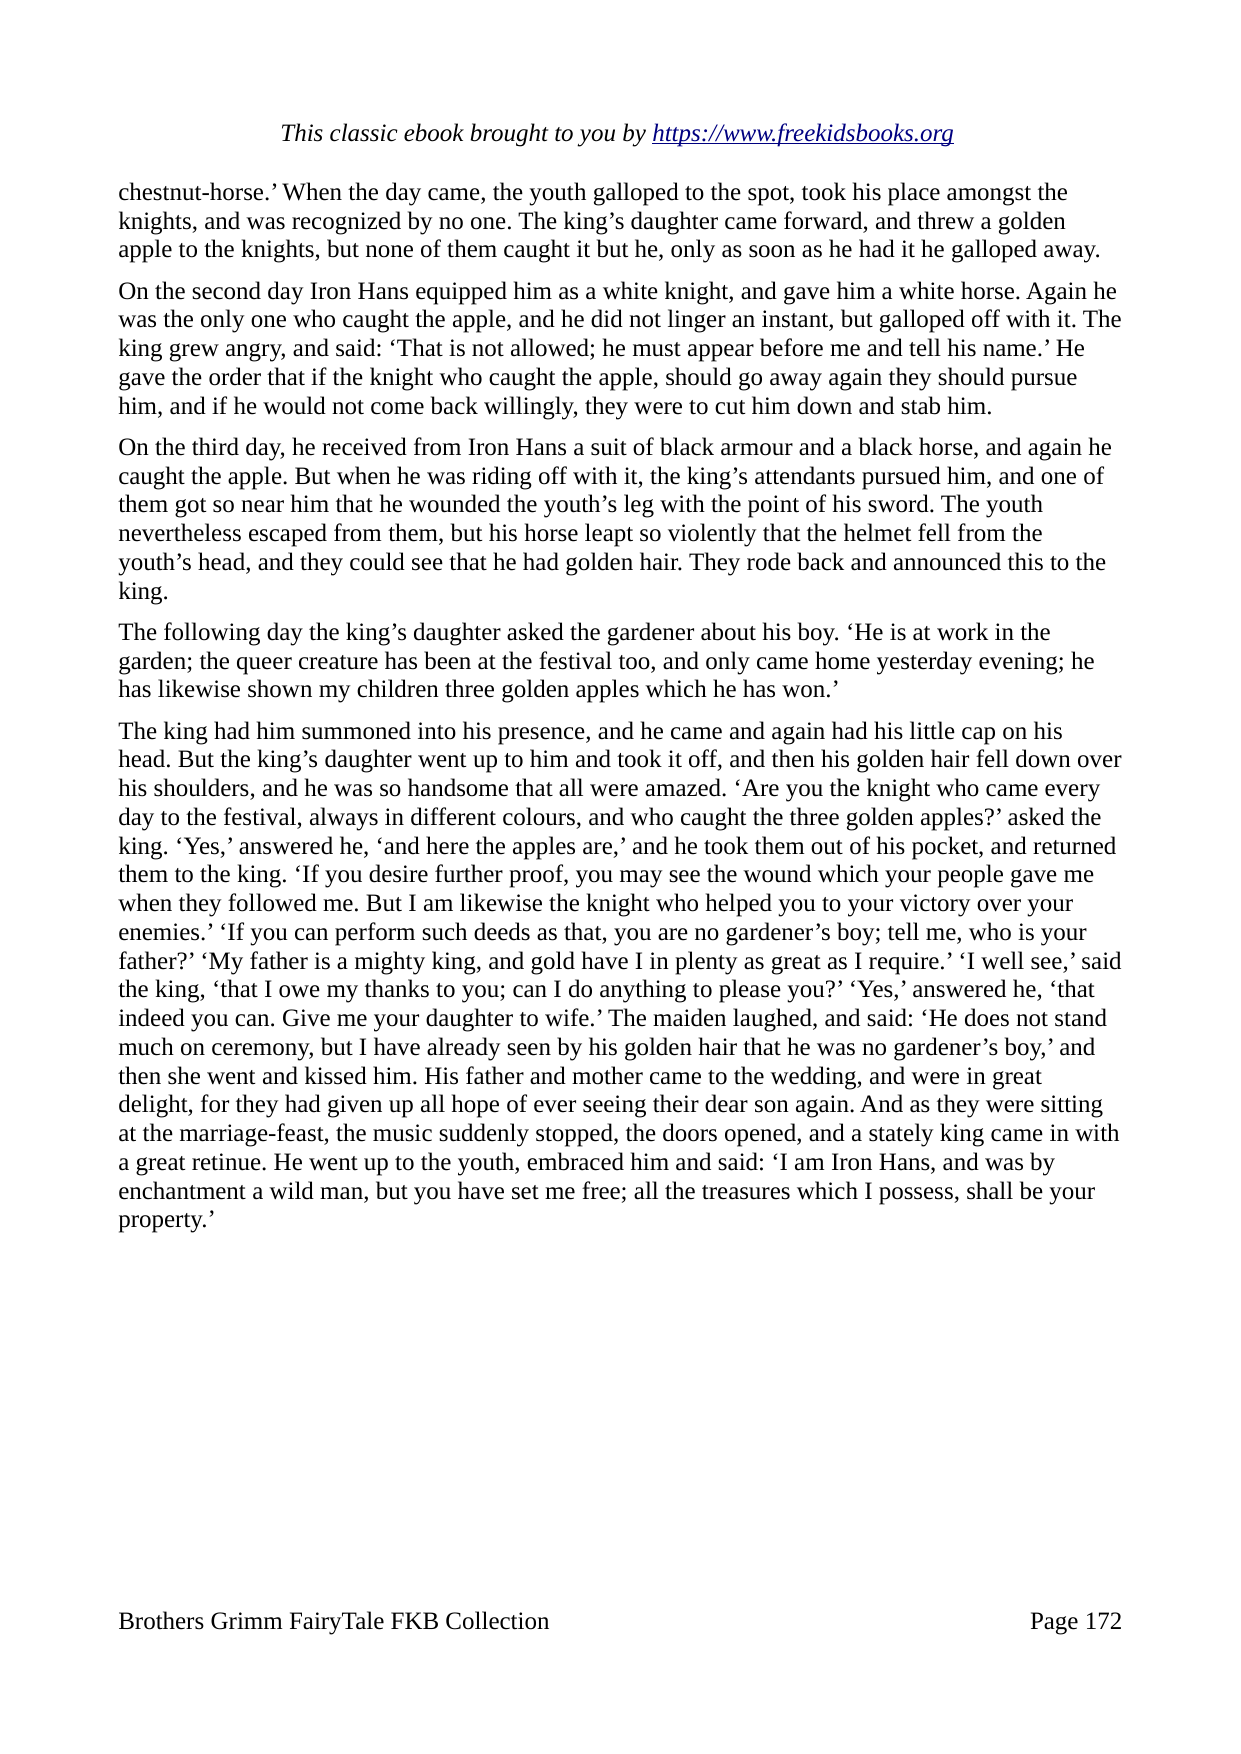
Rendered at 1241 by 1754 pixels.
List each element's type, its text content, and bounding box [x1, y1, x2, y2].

text The king had him summoned into his presence, and he came and again had his little cap on his head. But the king’s daughter went up to him and took it off, and then his golden hair fell down over his shoulders, and he was so handsome that all were amazed. ‘Are you the knight who came every day to the festival, always in different colours, and who caught the three golden apples?’ asked the king. ‘Yes,’ answered he, ‘and here the apples are,’ and he took them out of his pocket, and returned them to the king. ‘If you desire further proof, you may see the wound which your people gave me when they followed me. But I am likewise the knight who helped you to your victory over your enemies.’ ‘If you can perform such deeds as that, you are no gardener’s boy; tell me, who is your father?’ ‘My father is a mighty king, and gold have I in plenty as great as I require.’ ‘I well see,’ said the king, ‘that I owe my thanks to you; can I do anything to please you?’ ‘Yes,’ answered he, ‘that indeed you can. Give me your daughter to wife.’ The maiden laughed, and said: ‘He does not stand much on ceremony, but I have already seen by his golden hair that he was no gardener’s boy,’ and then she went and kissed him. His father and mother came to the wedding, and were in great delight, for they had given up all hope of ever seeing their dear son again. And as they were sitting at the marriage-feast, the music suddenly stopped, the doors opened, and a stately king came in with a great retinue. He went up to the youth, embraced him and said: ‘I am Iron Hans, and was by enchantment a wild man, but you have set me free; all the treasures which I possess, shall be your property.’ [118, 716, 1122, 1233]
text On the second day Iron Hans equipped him as a white knight, and gave him a white horse. Again he was the only one who caught the apple, and he did not linger an instant, but galloped off with it. The king grew angry, and said: ‘That is not allowed; he must appear before me and tell his name.’ He gave the order that if the knight who caught the apple, should go away again they should pursue him, and if he would not come back willingly, they were to cut him down and stab him. [118, 276, 1122, 419]
text chestnut-horse.’ When the day came, the youth galloped to the spot, took his place amongst the knights, and was recognized by no one. The king’s daughter came forward, and threw a golden apple to the knights, but none of them caught it but he, only as soon as he had it he galloped away. [118, 177, 1122, 263]
text On the third day, he received from Iron Hans a suit of black armour and a black horse, and again he caught the apple. But when he was riding off with it, the king’s attendants pursued him, and one of them got so near him that he wounded the youth’s leg with the point of his sword. The youth nevertheless escaped from them, but his horse leapt so violently that the helmet fell from the youth’s head, and they could see that he had golden hair. They rode back and announced this to the king. [118, 432, 1122, 604]
text The following day the king’s daughter asked the gardener about his boy. ‘He is at work in the garden; the queer creature has been at the festival too, and only came home yesterday evening; he has likewise shown my children three golden apples which he has won.’ [118, 617, 1122, 703]
